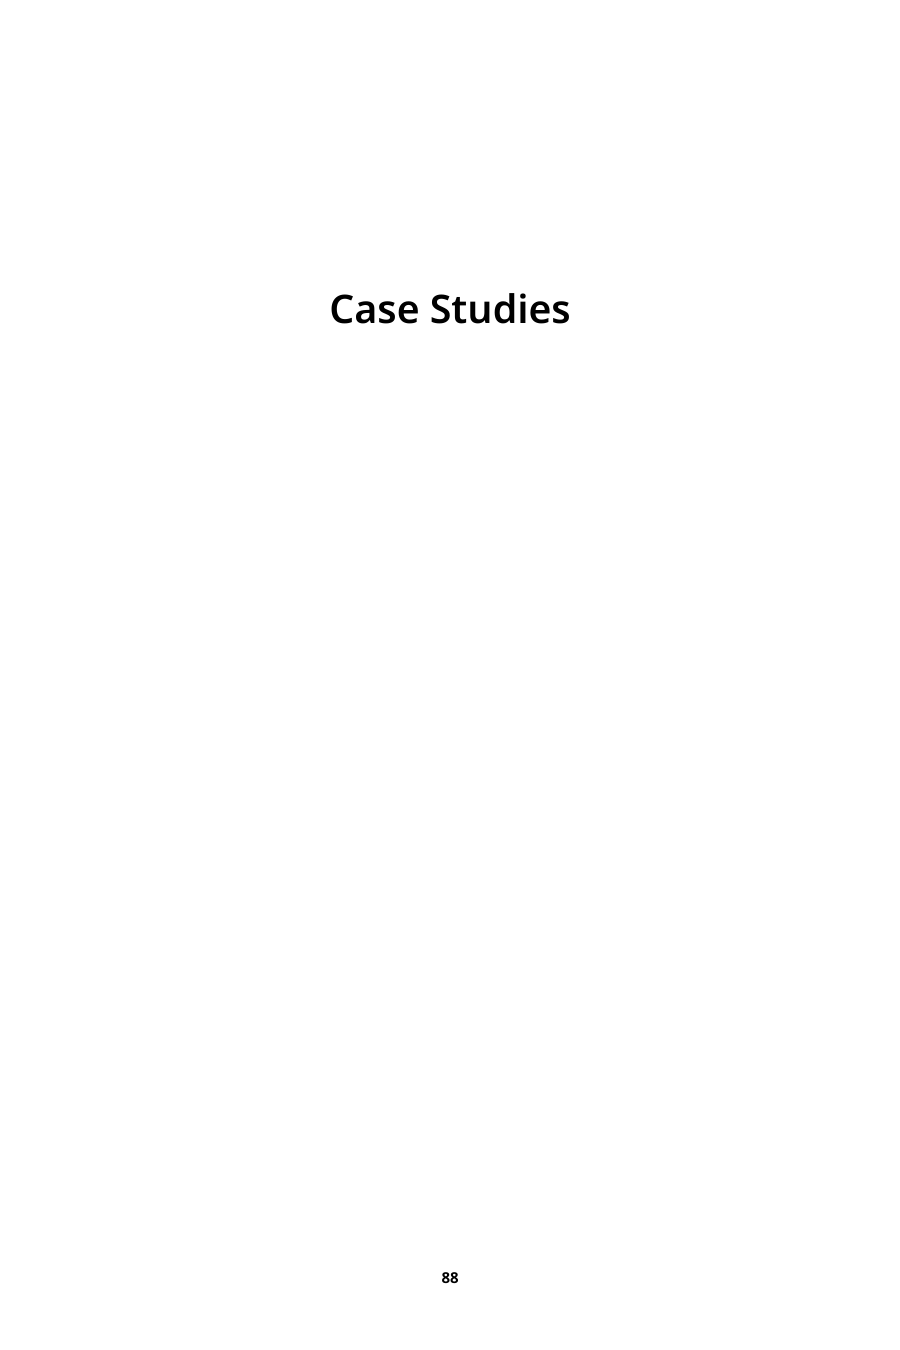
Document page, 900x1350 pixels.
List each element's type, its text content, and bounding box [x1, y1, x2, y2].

subtitle Case Studies [127, 287, 772, 333]
